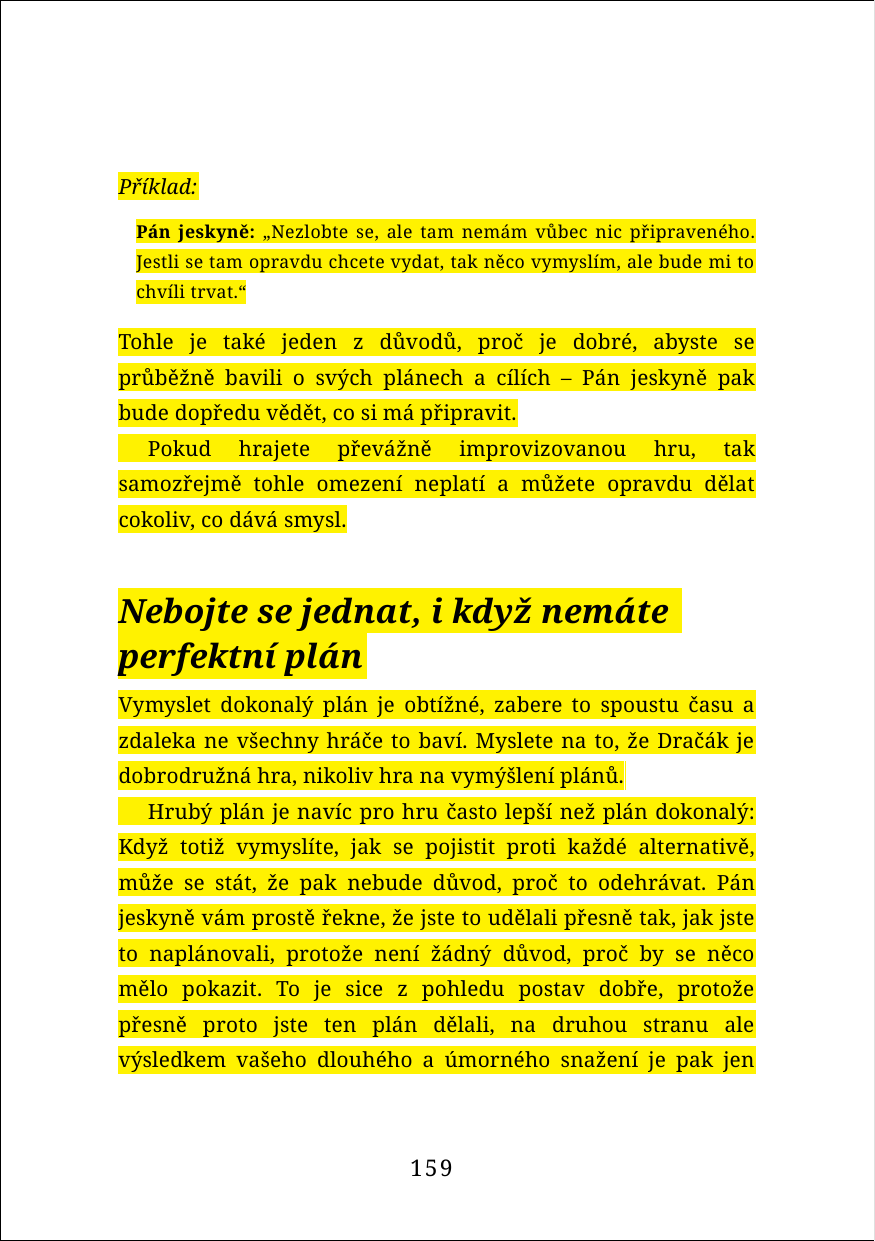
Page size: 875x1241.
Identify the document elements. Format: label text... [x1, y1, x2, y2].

text Vymyslet dokonalý plán je obtížné, zabere to spoustu času a zdaleka ne všechny hráče to baví. Myslete na to, že Dračák je dobrodružná hra, nikoliv hra na vymýšlení plánů. Hrubý plán je navíc pro hru často lepší než plán dokonalý: Když totiž vymyslíte, jak se pojistit proti každé alternativě, může se stát, že pak nebude důvod, proč to odehrávat. Pán jeskyně vám prostě řekne, že jste to udělali přesně tak, jak jste to naplánovali, protože není žádný důvod, proč by se něco mělo pokazit. To je sice z pohledu postav dobře, protože přesně proto jste ten plán dělali, na druhou stranu ale výsledkem vašeho dlouhého a úmorného snažení je pak jen [118, 690, 756, 1074]
subtitle Nebojte se jednat, i když nemáte perfektní plán [118, 588, 756, 679]
text Tohle je také jeden z důvodů, proč je dobré, abyste se průběžně bavili o svých plánech a cílích – Pán jeskyně pak bude dopředu vědět, co si má připravit. Pokud hrajete převážně improvizovanou hru, tak samozřejmě tohle omezení neplatí a můžete opravdu dělat cokoliv, co dává smysl. [118, 327, 756, 533]
text Příklad: [118, 172, 756, 200]
text Pán jeskyně: „Nezlobte se, ale tam nemám vůbec nic připraveného. Jestli se tam opravdu chcete vydat, tak něco vymyslím, ale bude mi to chvíli trvat.“ [136, 219, 756, 304]
